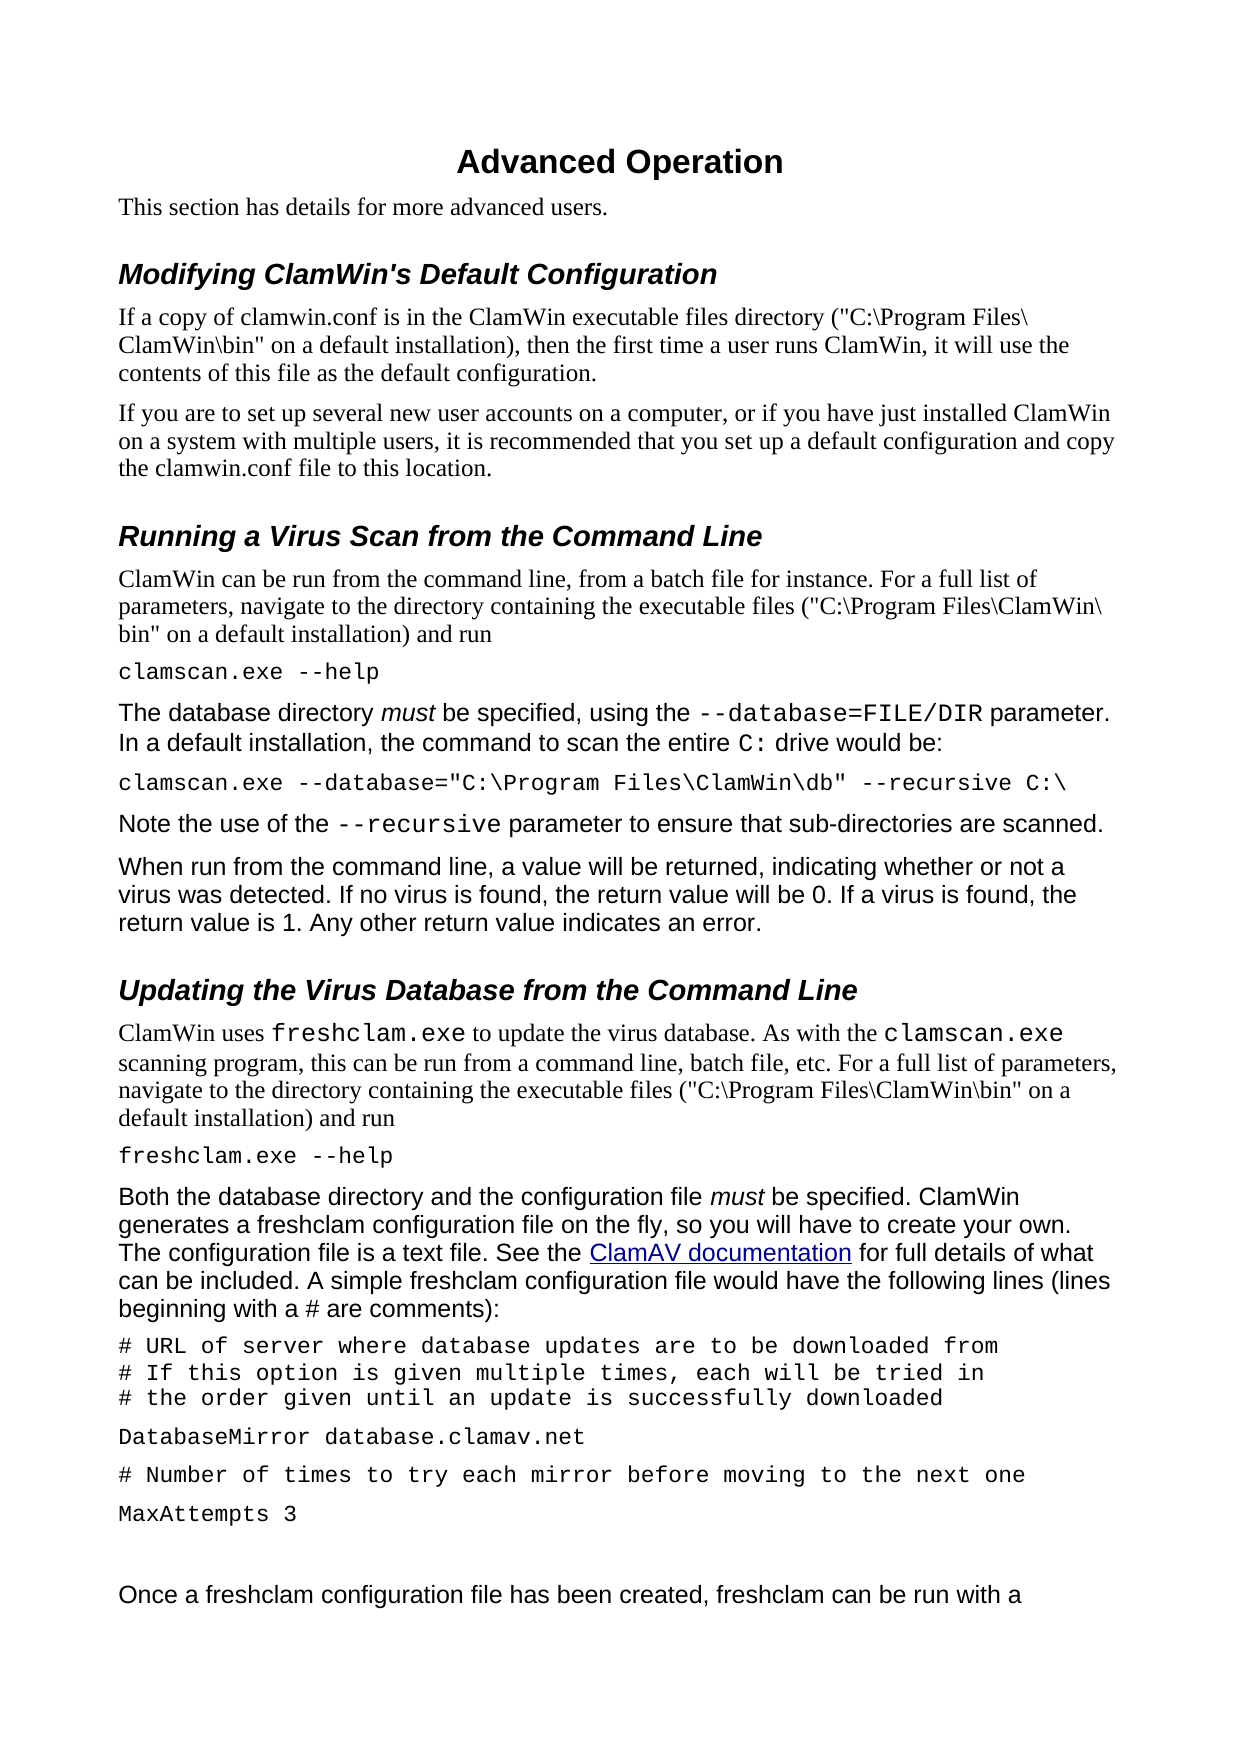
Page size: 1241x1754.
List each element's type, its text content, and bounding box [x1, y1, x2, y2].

text If you are to set up several new user accounts on a computer, or if you have just installed ClamWin on a system with multiple users, it is recommended that you set up a default configuration and copy the clamwin.conf file to this location. [118, 399, 1122, 482]
text When run from the command line, a value will be returned, indicating whether or not a virus was detected. If no virus is found, the return value will be 0. If a virus is found, the return value is 1. Any other return value indicates an error. [118, 853, 1122, 936]
text freshclam.exe --help [118, 1144, 1122, 1170]
text MaxAttempts 3 [118, 1502, 1122, 1528]
text Note the use of the --recursive parameter to ensure that sub-directories are scanned. [118, 810, 1122, 840]
subtitle Modifying ClamWin's Default Configuration [118, 258, 1122, 291]
text # URL of server where database updates are to be downloaded from # If this option is given multiple times, each will be tried in # the order given until an update is successfully downloaded [118, 1335, 1122, 1413]
text If a copy of clamwin.conf is in the ClamWin executable files directory ("C:\Program Files\ClamWin\bin" on a default installation), then the first time a user runs ClamWin, it will use the contents of this file as the default configuration. [118, 303, 1122, 387]
text Both the database directory and the configuration file must be specified. ClamWin generates a freshclam configuration file on the fly, so you will have to create your own. The configuration file is a text file. See the ClamAV documentation for full details of what can be included. A simple freshclam configuration file would have the following lines (lines beginning with a # are comments): [118, 1183, 1122, 1322]
subtitle Updating the Virus Database from the Command Line [118, 974, 1122, 1006]
text The database directory must be specified, using the --database=FILE/DIR parameter. In a default installation, the command to scan the entire C: drive would be: [118, 699, 1122, 759]
subtitle Running a Virus Scan from the Command Line [118, 520, 1122, 552]
text ClamWin uses freshclam.exe to update the virus database. As with the clamscan.exe scanning program, this can be run from a command line, batch file, etc. For a full list of parameters, navigate to the directory containing the executable files ("C:\Program Files\ClamWin\bin" on a default installation) and run [118, 1019, 1122, 1132]
text # Number of times to try each mirror before moving to the next one [118, 1464, 1122, 1489]
text DatabaseMirror database.clamav.net [118, 1425, 1122, 1451]
text Once a freshclam configuration file has been created, freshclam can be run with a [118, 1581, 1122, 1609]
text ClamWin can be run from the command line, from a batch file for instance. For a full list of parameters, navigate to the directory containing the executable files ("C:\Program Files\ClamWin\bin" on a default installation) and run [118, 565, 1122, 648]
text clamscan.exe --database="C:\Program Files\ClamWin\db" --recursive C:\ [118, 772, 1122, 797]
subtitle Advanced Operation [118, 143, 1122, 181]
text This section has details for more advanced users. [118, 193, 1122, 221]
text clamscan.exe --help [118, 660, 1122, 686]
